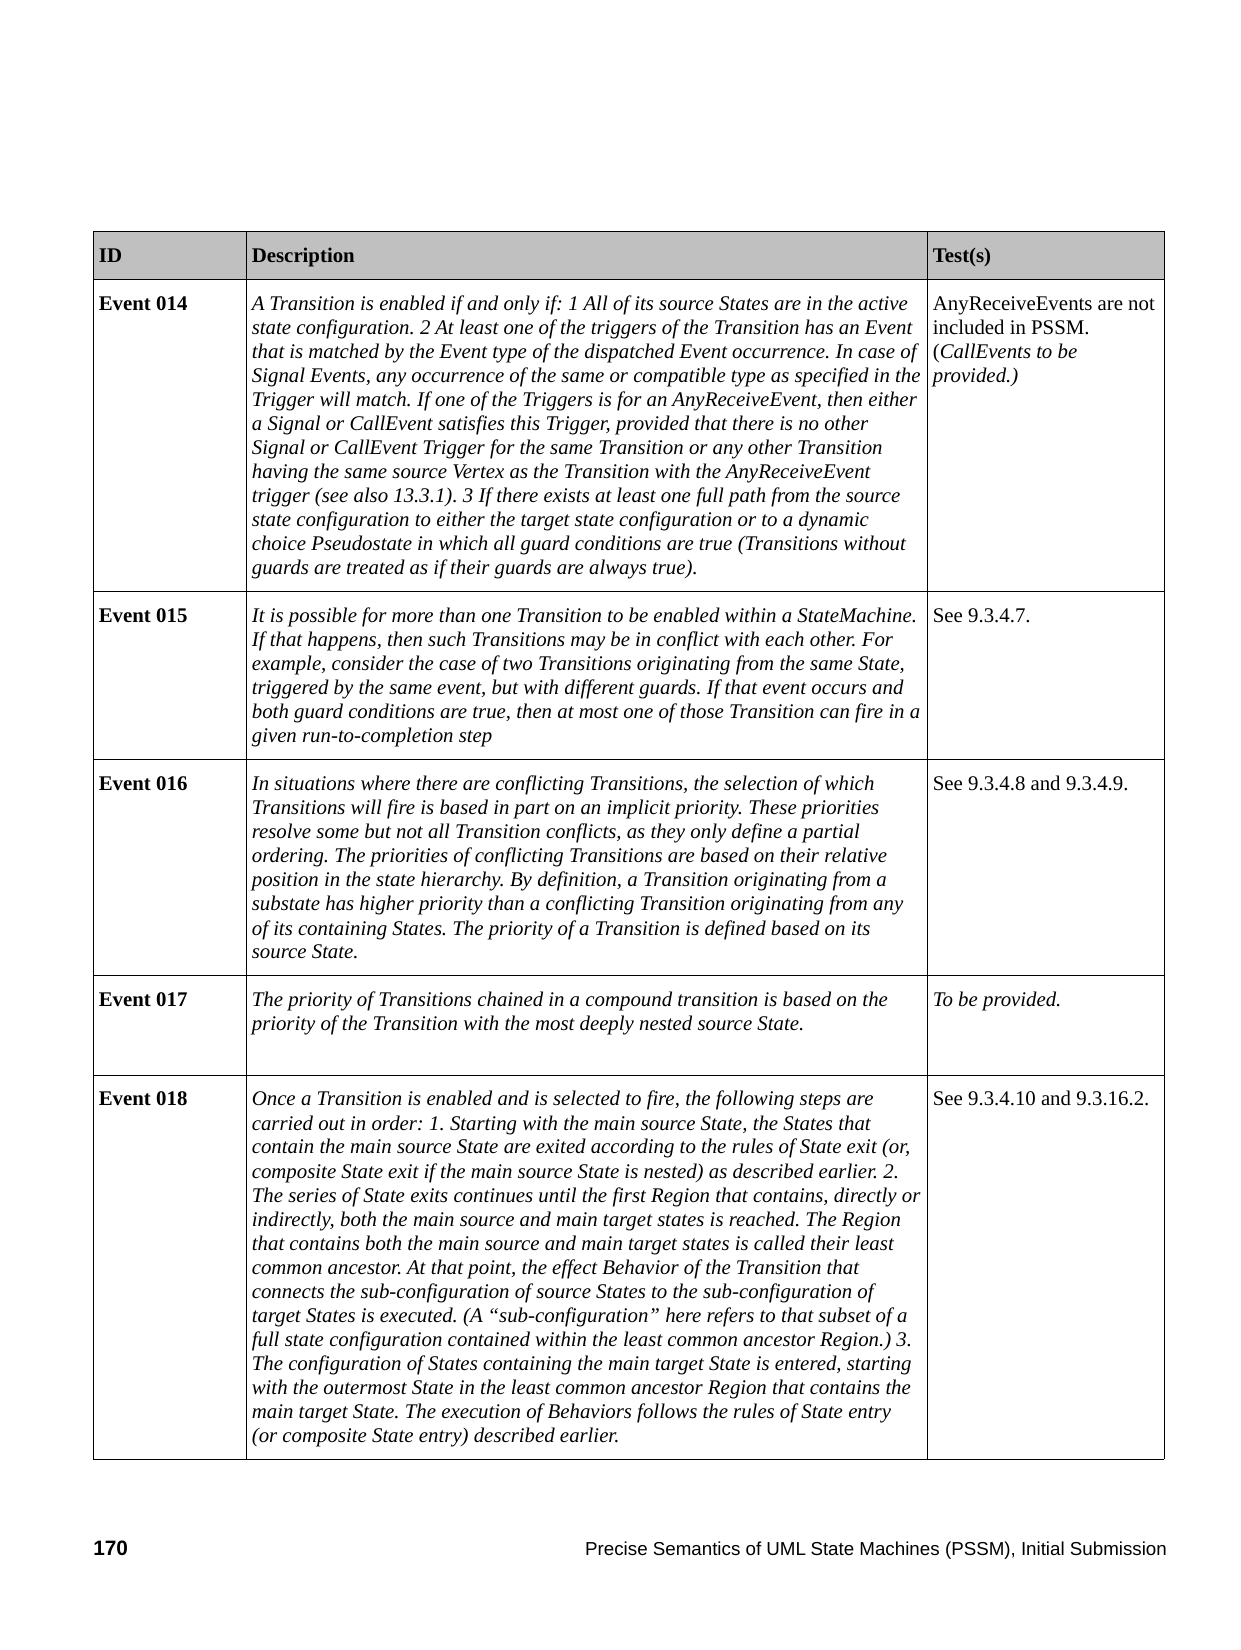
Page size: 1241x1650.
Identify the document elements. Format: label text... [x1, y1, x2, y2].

table_cell AnyReceiveEvents are not included in PSSM. (CallEvents to be provided.) [928, 280, 1164, 591]
table_cell To be provided. [928, 976, 1164, 1074]
table_cell A Transition is enabled if and only if: 1 All of its source States are in the active state configuration. 2 At least one of the triggers of the Transition has an Event that is matched by the Event type of the dispatched Event occurrence. In case of Signal Events, any occurrence of the same or compatible type as specified in the Trigger will match. If one of the Triggers is for an AnyReceiveEvent, then either a Signal or CallEvent satisfies this Trigger, provided that there is no other Signal or CallEvent Trigger for the same Transition or any other Transition having the same source Vertex as the Transition with the AnyReceiveEvent trigger (see also 13.3.1). 3 If there exists at least one full path from the source state configuration to either the target state configuration or to a dynamic choice Pseudostate in which all guard conditions are true (Transitions without guards are treated as if their guards are always true). [247, 280, 927, 591]
table_cell In situations where there are conflicting Transitions, the selection of which Transitions will fire is based in part on an implicit priority. These priorities resolve some but not all Transition conflicts, as they only define a partial ordering. The priorities of conflicting Transitions are based on their relative position in the state hierarchy. By definition, a Transition originating from a substate has higher priority than a conflicting Transition originating from any of its containing States. The priority of a Transition is defined based on its source State. [247, 760, 927, 975]
table_header ID [94, 232, 246, 279]
table_header Description [247, 232, 927, 279]
table_header Test(s) [928, 232, 1164, 279]
table_cell Event 017 [94, 976, 246, 1074]
table_cell Once a Transition is enabled and is selected to fire, the following steps are carried out in order: 1. Starting with the main source State, the States that contain the main source State are exited according to the rules of State exit (or, composite State exit if the main source State is nested) as described earlier. 2. The series of State exits continues until the first Region that contains, directly or indirectly, both the main source and main target states is reached. The Region that contains both the main source and main target states is called their least common ancestor. At that point, the effect Behavior of the Transition that connects the sub-configuration of source States to the sub-configuration of target States is executed. (A “sub-configuration” here refers to that subset of a full state configuration contained within the least common ancestor Region.) 3. The configuration of States containing the main target State is entered, starting with the outermost State in the least common ancestor Region that contains the main target State. The execution of Behaviors follows the rules of State entry (or composite State entry) described earlier. [247, 1076, 927, 1459]
table_cell See 9.3.4.10 and 9.3.16.2. [928, 1076, 1164, 1459]
table_cell See 9.3.4.7. [928, 592, 1164, 759]
table_cell Event 014 [94, 280, 246, 591]
table_cell The priority of Transitions chained in a compound transition is based on the priority of the Transition with the most deeply nested source State. [247, 976, 927, 1074]
table_cell See 9.3.4.8 and 9.3.4.9. [928, 760, 1164, 975]
table_cell Event 016 [94, 760, 246, 975]
table_cell Event 018 [94, 1076, 246, 1459]
table_cell Event 015 [94, 592, 246, 759]
table_cell It is possible for more than one Transition to be enabled within a StateMachine. If that happens, then such Transitions may be in conflict with each other. For example, consider the case of two Transitions originating from the same State, triggered by the same event, but with different guards. If that event occurs and both guard conditions are true, then at most one of those Transition can fire in a given run-to-completion step [247, 592, 927, 759]
